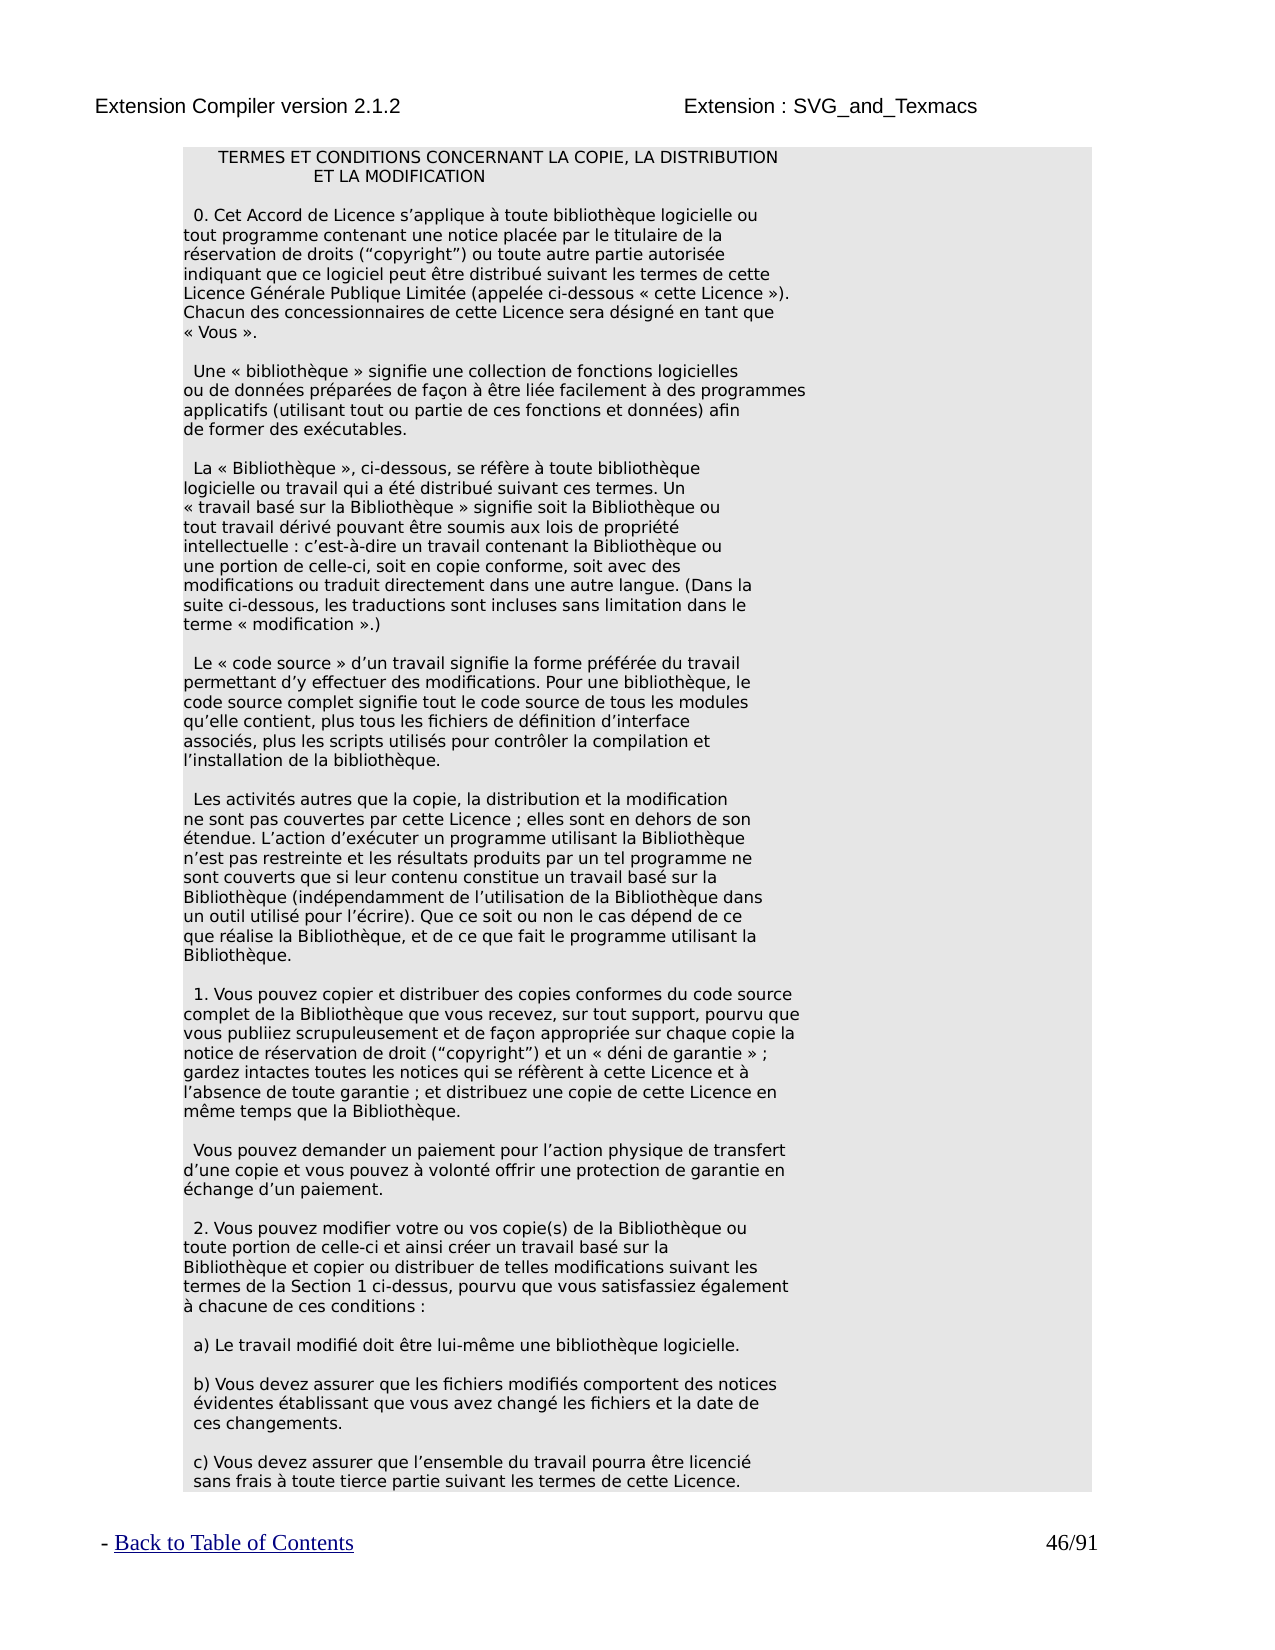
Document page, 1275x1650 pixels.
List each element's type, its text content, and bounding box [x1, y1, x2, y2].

text permettant d’y effectuer des modifications. Pour une bibliothèque, le [183, 673, 1092, 693]
text ET LA MODIFICATION [183, 167, 1092, 186]
text étendue. L’action d’exécuter un programme utilisant la Bibliothèque [183, 829, 1092, 849]
text de former des exécutables. [183, 420, 1092, 440]
text ces changements. [183, 1414, 1092, 1433]
text complet de la Bibliothèque que vous recevez, sur tout support, pourvu que [183, 1004, 1092, 1024]
text code source complet signifie tout le code source de tous les modules [183, 693, 1092, 712]
text évidentes établissant que vous avez changé les fichiers et la date de [183, 1394, 1092, 1414]
text suite ci-dessous, les traductions sont incluses sans limitation dans le [183, 596, 1092, 615]
text associés, plus les scripts utilisés pour contrôler la compilation et [183, 732, 1092, 751]
text 0. Cet Accord de Licence s’applique à toute bibliothèque logicielle ou [183, 206, 1092, 225]
text « Vous ». [183, 323, 1092, 342]
text modifications ou traduit directement dans une autre langue. (Dans la [183, 576, 1092, 596]
text tout travail dérivé pouvant être soumis aux lois de propriété [183, 518, 1092, 537]
text que réalise la Bibliothèque, et de ce que fait le programme utilisant la [183, 927, 1092, 946]
text terme « modification ».) [183, 615, 1092, 634]
text gardez intactes toutes les notices qui se réfèrent à cette Licence et à [183, 1063, 1092, 1082]
text Bibliothèque. [183, 946, 1092, 966]
text intellectuelle : c’est-à-dire un travail contenant la Bibliothèque ou [183, 537, 1092, 557]
text échange d’un paiement. [183, 1180, 1092, 1199]
text TERMES ET CONDITIONS CONCERNANT LA COPIE, LA DISTRIBUTION [183, 147, 1092, 167]
text indiquant que ce logiciel peut être distribué suivant les termes de cette [183, 264, 1092, 284]
text termes de la Section 1 ci-dessus, pourvu que vous satisfassiez également [183, 1277, 1092, 1297]
text b) Vous devez assurer que les fichiers modifiés comportent des notices [183, 1375, 1092, 1394]
text même temps que la Bibliothèque. [183, 1102, 1092, 1121]
text à chacune de ces conditions : [183, 1297, 1092, 1316]
text ne sont pas couvertes par cette Licence ; elles sont en dehors de son [183, 810, 1092, 829]
text Bibliothèque et copier ou distribuer de telles modifications suivant les [183, 1258, 1092, 1277]
text Bibliothèque (indépendamment de l’utilisation de la Bibliothèque dans [183, 888, 1092, 907]
text applicatifs (utilisant tout ou partie de ces fonctions et données) afin [183, 401, 1092, 420]
text La « Bibliothèque », ci-dessous, se réfère à toute bibliothèque [183, 459, 1092, 479]
text « travail basé sur la Bibliothèque » signifie soit la Bibliothèque ou [183, 498, 1092, 518]
text vous publiiez scrupuleusement et de façon appropriée sur chaque copie la [183, 1024, 1092, 1043]
text sans frais à toute tierce partie suivant les termes de cette Licence. [183, 1472, 1092, 1492]
text c) Vous devez assurer que l’ensemble du travail pourra être licencié [183, 1453, 1092, 1472]
text 2. Vous pouvez modifier votre ou vos copie(s) de la Bibliothèque ou [183, 1219, 1092, 1238]
text toute portion de celle-ci et ainsi créer un travail basé sur la [183, 1238, 1092, 1258]
text réservation de droits (“copyright”) ou toute autre partie autorisée [183, 245, 1092, 264]
text tout programme contenant une notice placée par le titulaire de la [183, 225, 1092, 245]
text logicielle ou travail qui a été distribué suivant ces termes. Un [183, 479, 1092, 498]
text Le « code source » d’un travail signifie la forme préférée du travail [183, 654, 1092, 673]
text Une « bibliothèque » signifie une collection de fonctions logicielles [183, 362, 1092, 381]
text Vous pouvez demander un paiement pour l’action physique de transfert [183, 1141, 1092, 1160]
text Chacun des concessionnaires de cette Licence sera désigné en tant que [183, 303, 1092, 323]
text d’une copie et vous pouvez à volonté offrir une protection de garantie en [183, 1160, 1092, 1180]
text une portion de celle-ci, soit en copie conforme, soit avec des [183, 557, 1092, 576]
text 1. Vous pouvez copier et distribuer des copies conformes du code source [183, 985, 1092, 1004]
text un outil utilisé pour l’écrire). Que ce soit ou non le cas dépend de ce [183, 907, 1092, 927]
text ou de données préparées de façon à être liée facilement à des programmes [183, 381, 1092, 401]
text n’est pas restreinte et les résultats produits par un tel programme ne [183, 849, 1092, 868]
text a) Le travail modifié doit être lui-même une bibliothèque logicielle. [183, 1336, 1092, 1355]
text l’absence de toute garantie ; et distribuez une copie de cette Licence en [183, 1082, 1092, 1102]
text qu’elle contient, plus tous les fichiers de définition d’interface [183, 712, 1092, 732]
text sont couverts que si leur contenu constitue un travail basé sur la [183, 868, 1092, 888]
text notice de réservation de droit (“copyright”) et un « déni de garantie » ; [183, 1043, 1092, 1063]
text Les activités autres que la copie, la distribution et la modification [183, 790, 1092, 810]
text l’installation de la bibliothèque. [183, 751, 1092, 771]
text Licence Générale Publique Limitée (appelée ci-dessous « cette Licence »). [183, 284, 1092, 303]
